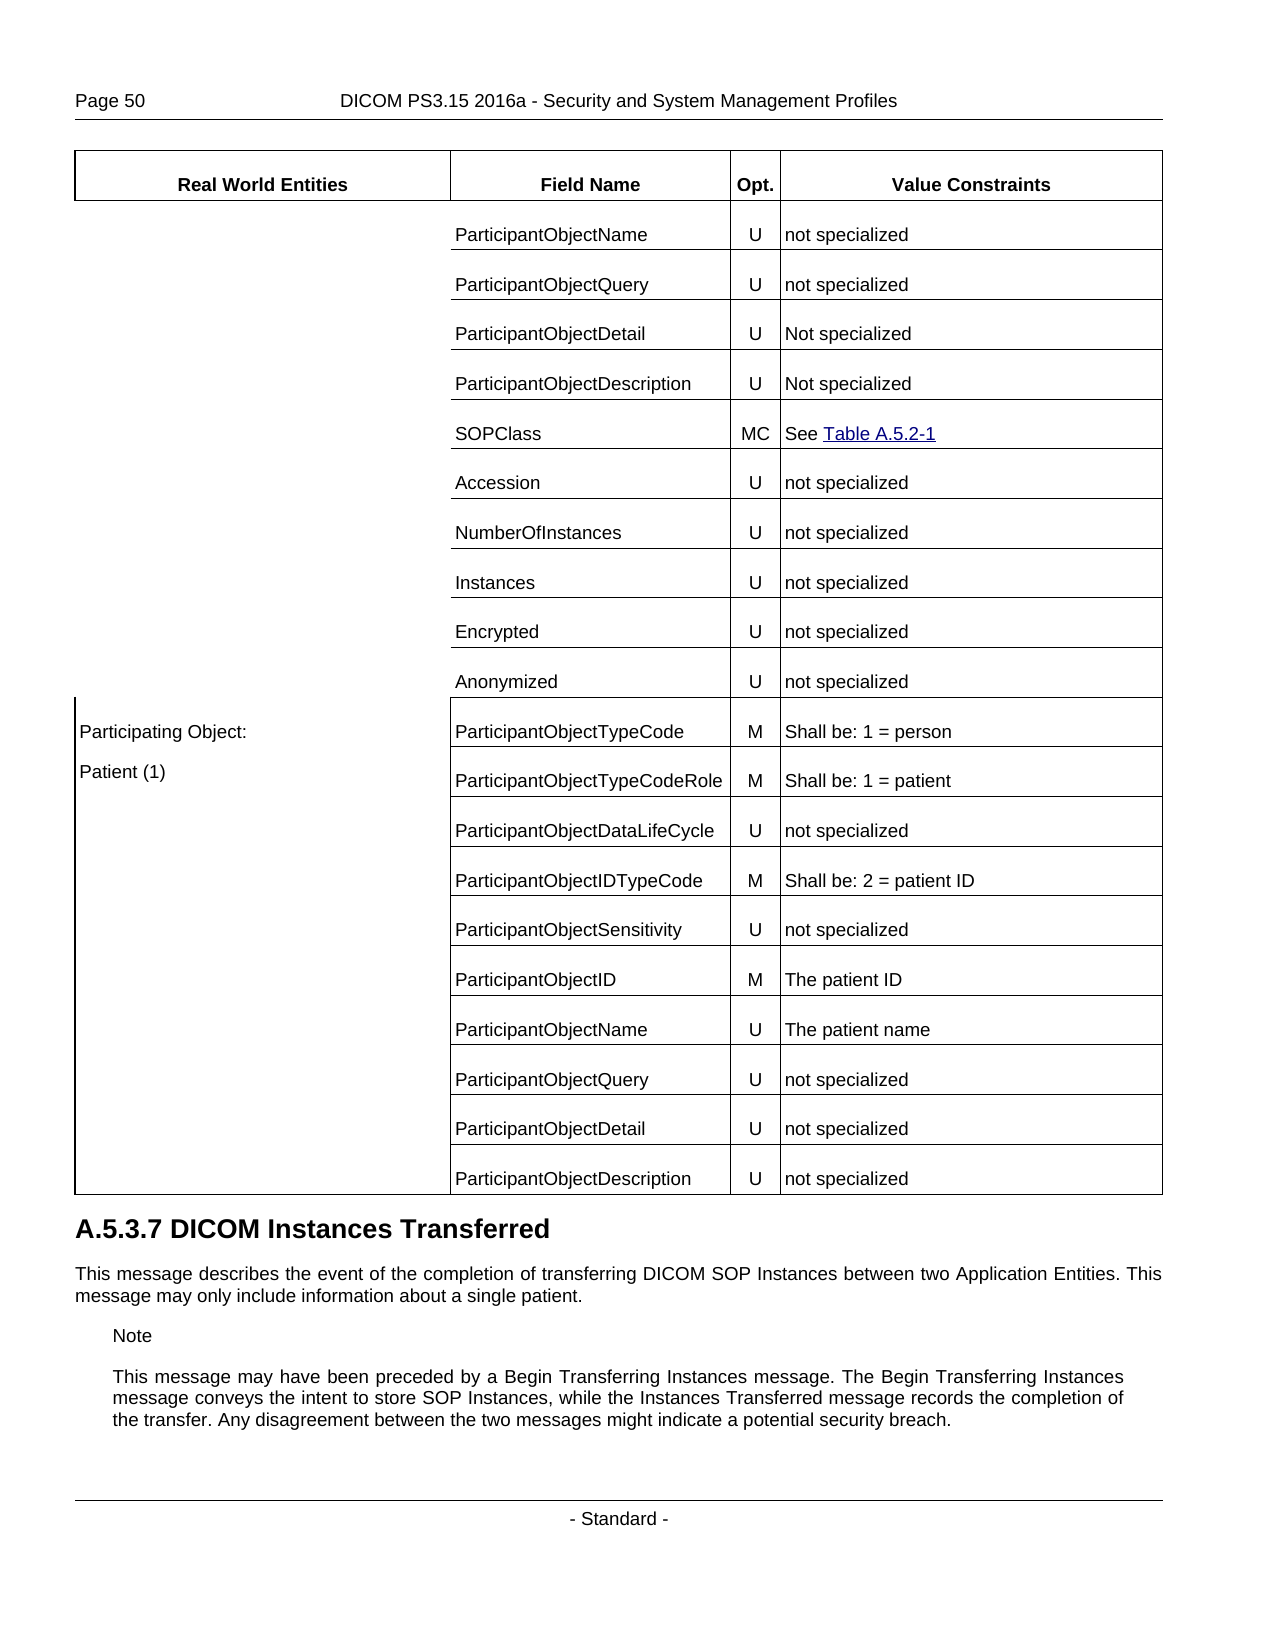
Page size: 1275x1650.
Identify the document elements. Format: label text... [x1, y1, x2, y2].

table_cell not specialized [781, 1095, 1162, 1144]
table_cell U [731, 250, 780, 299]
table_cell M [731, 946, 780, 995]
table_cell not specialized [781, 648, 1162, 697]
table_cell not specialized [781, 549, 1162, 597]
table_cell Participating Object: Patient (1) [76, 697, 450, 1193]
table_cell U [731, 300, 780, 349]
table_cell U [731, 896, 780, 945]
table_cell ParticipantObjectID [451, 946, 730, 995]
table_cell not specialized [781, 896, 1162, 945]
table_cell ParticipantObjectDetail [451, 1095, 730, 1144]
table_cell not specialized [781, 598, 1162, 647]
table_cell ParticipantObjectSensitivity [451, 896, 730, 945]
table_cell See Table A.5.2-1 [781, 400, 1162, 448]
table_cell not specialized [781, 250, 1162, 299]
table_cell not specialized [781, 201, 1162, 249]
text This message describes the event of the completion of transferring DICOM SOP Instances between two Application Entities. This message may only include information about a single patient. [75, 1263, 1162, 1306]
table_cell not specialized [781, 1145, 1162, 1193]
table_cell ParticipantObjectDetail [451, 300, 730, 349]
table_cell U [731, 1145, 780, 1193]
table_cell ParticipantObjectName [451, 201, 730, 249]
table_cell ParticipantObjectQuery [451, 1045, 730, 1094]
table_cell U [731, 499, 780, 547]
table_cell U [731, 1045, 780, 1094]
table_cell M [731, 847, 780, 895]
text Note [112, 1325, 1125, 1347]
table_cell ParticipantObjectIDTypeCode [451, 847, 730, 895]
table_cell NumberOfInstances [451, 499, 730, 547]
table_cell ParticipantObjectDescription [451, 350, 730, 398]
table_header Field Name [451, 151, 730, 200]
table_cell U [731, 648, 780, 697]
table_header Real World Entities [76, 151, 450, 200]
table_cell not specialized [781, 449, 1162, 498]
table_cell ParticipantObjectDescription [451, 1145, 730, 1193]
text A.5.3.7 DICOM Instances Transferred [75, 1213, 1162, 1244]
table_cell ParticipantObjectTypeCodeRole [451, 747, 730, 796]
table_cell SOPClass [451, 400, 730, 448]
table_cell Not specialized [781, 300, 1162, 349]
table_cell Shall be: 2 = patient ID [781, 847, 1162, 895]
table_cell Not specialized [781, 350, 1162, 398]
table_cell ParticipantObjectName [451, 996, 730, 1044]
table_cell M [731, 698, 780, 746]
table_cell Instances [451, 549, 730, 597]
table_cell U [731, 598, 780, 647]
table_cell U [731, 996, 780, 1044]
table_cell MC [731, 400, 780, 448]
table_cell U [731, 350, 780, 398]
table_header Opt. [731, 151, 780, 200]
table_cell Shall be: 1 = patient [781, 747, 1162, 796]
table_cell M [731, 747, 780, 796]
table_cell U [731, 549, 780, 597]
table_cell ParticipantObjectQuery [451, 250, 730, 299]
table_cell ParticipantObjectDataLifeCycle [451, 797, 730, 846]
table_cell not specialized [781, 797, 1162, 846]
table_cell Encrypted [451, 598, 730, 647]
table_cell Shall be: 1 = person [781, 698, 1162, 746]
table_cell The patient ID [781, 946, 1162, 995]
table_cell Anonymized [451, 648, 730, 697]
table_cell ParticipantObjectTypeCode [451, 698, 730, 746]
table_cell U [731, 1095, 780, 1144]
text This message may have been preceded by a Begin Transferring Instances message. The Begin Transferring Instances message conveys the intent to store SOP Instances, while the Instances Transferred message records the completion of the transfer. Any disagreement between the two messages might indicate a potential security breach. [112, 1365, 1125, 1430]
table_cell The patient name [781, 996, 1162, 1044]
table_cell U [731, 201, 780, 249]
table_cell Accession [451, 449, 730, 498]
table_cell not specialized [781, 499, 1162, 547]
table_cell U [731, 797, 780, 846]
table_cell U [731, 449, 780, 498]
table_cell not specialized [781, 1045, 1162, 1094]
table_header Value Constraints [781, 151, 1162, 200]
